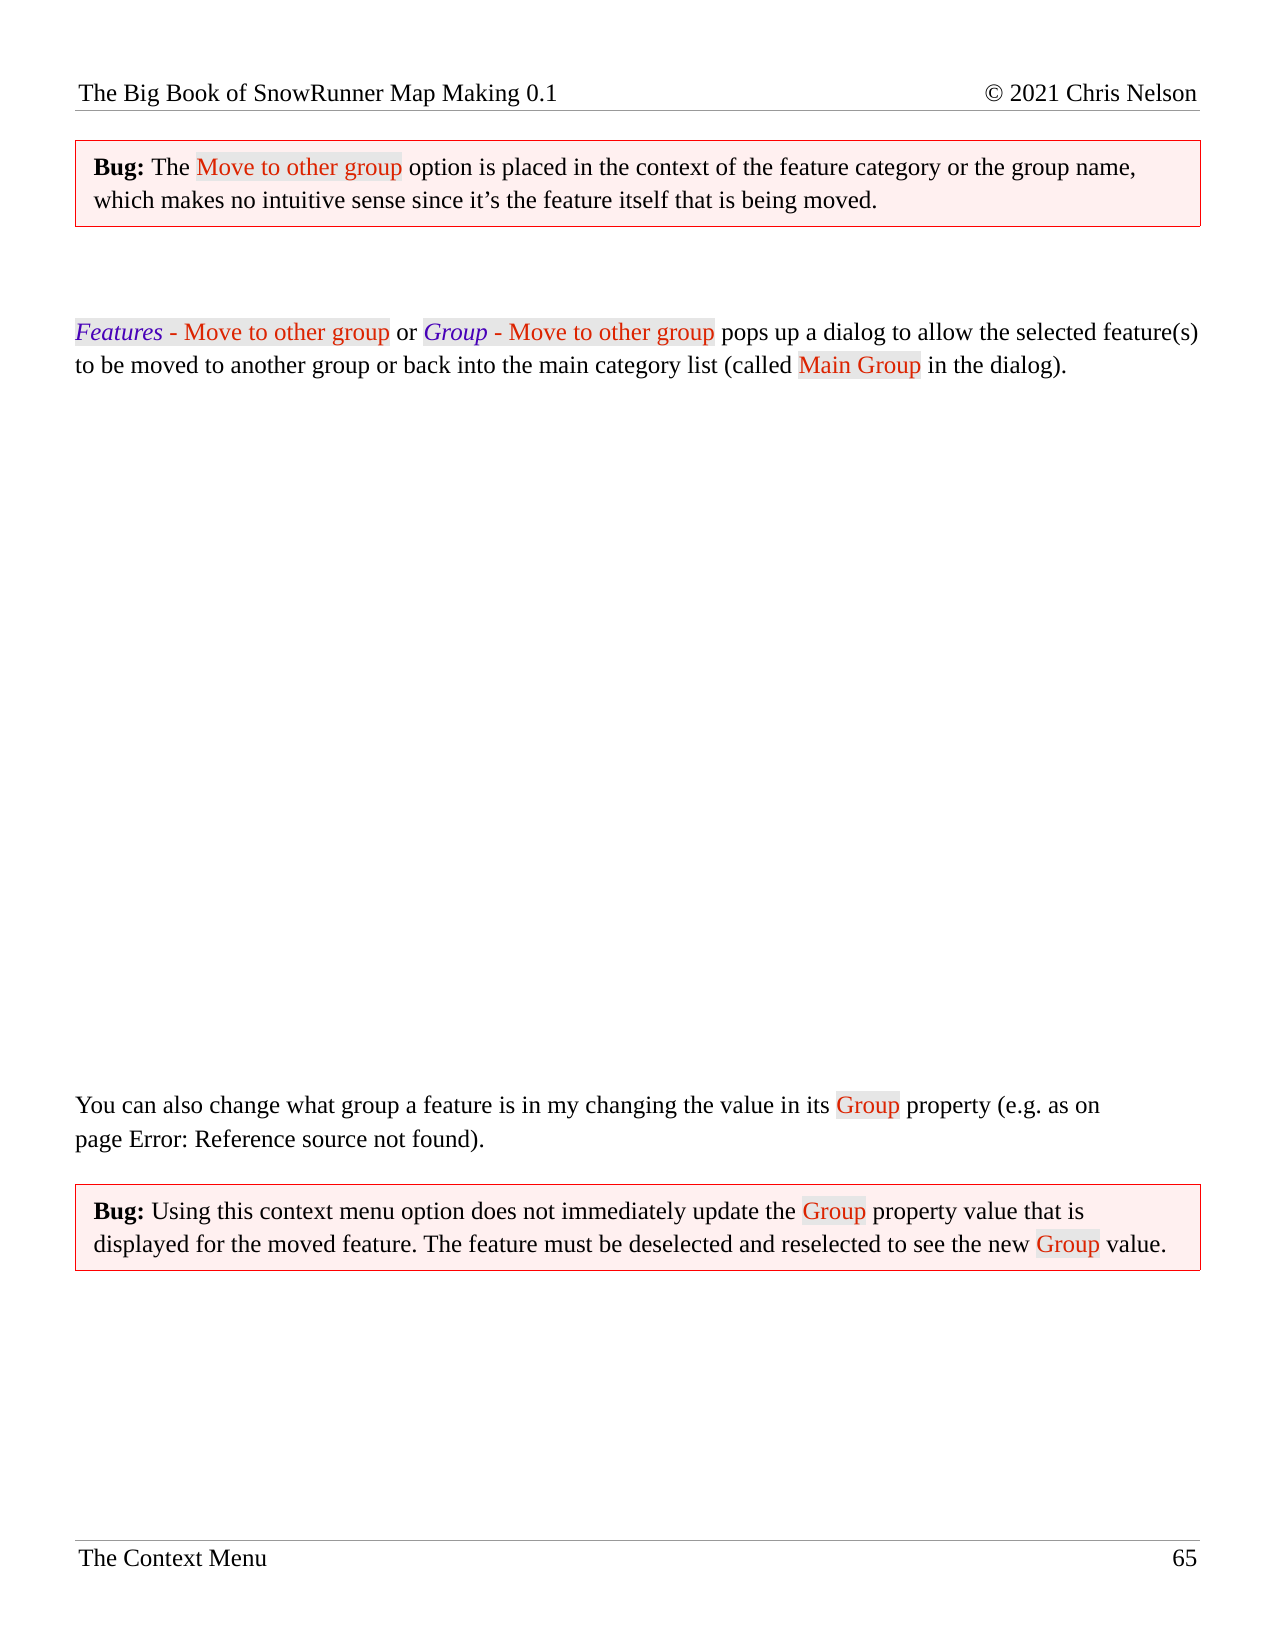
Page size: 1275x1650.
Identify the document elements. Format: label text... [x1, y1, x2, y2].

text Features - Move to other group or Group - Move to other group pops up a dialog to allow the selected feature(s) to be moved to another group or back into the main category list (called Main Group in the dialog). [75, 317, 1200, 379]
list Using this context menu option does not immediately update the Group property value that is displayed for the moved feature. The feature must be deselected and reselected to see the new Group value. [76, 1185, 1200, 1270]
list The Move to other group option is placed in the context of the feature category or the group name, which makes no intuitive sense since it’s the feature itself that is being moved. [76, 141, 1200, 226]
text You can also change what group a feature is in my changing the value in its Group property (e.g. as on page Error: Reference source not found). [75, 1091, 1200, 1152]
